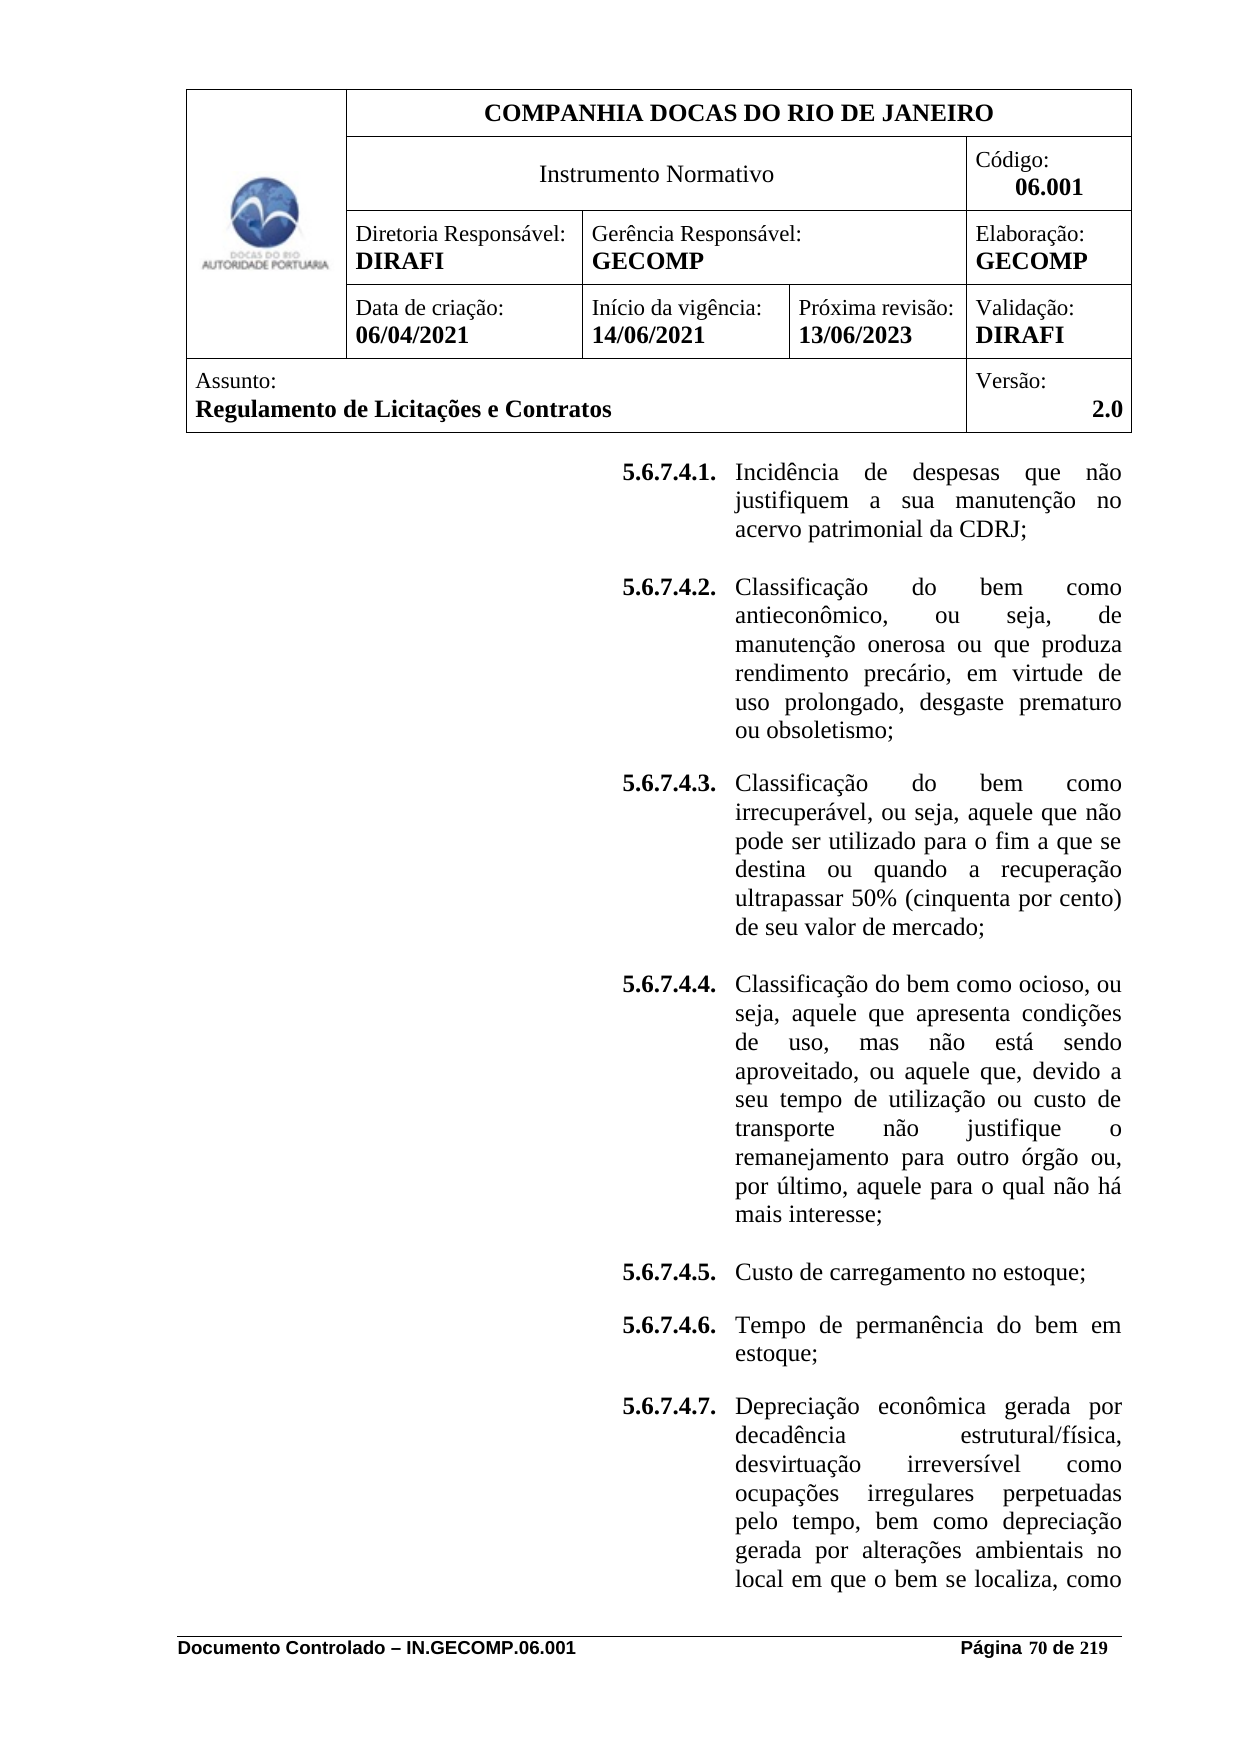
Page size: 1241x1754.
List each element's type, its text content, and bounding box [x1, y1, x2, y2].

list Depreciação econômica gerada por decadência estrutural/física, desvirtuação irreversível como ocupações irregulares perpetuadas pelo tempo, bem como depreciação gerada por alterações ambientais no local em que o bem se localiza, como [622, 1391, 1122, 1593]
list Classificação do bem como irrecuperável, ou seja, aquele que não pode ser utilizado para o fim a que se destina ou quando a recuperação ultrapassar 50% (cinquenta por cento) de seu valor de mercado; [622, 768, 1122, 941]
list Incidência de despesas que não justifiquem a sua manutenção no acervo patrimonial da CDRJ; [622, 457, 1122, 543]
list Tempo de permanência do bem em estoque; [622, 1310, 1122, 1367]
list Classificação do bem como antieconômico, ou seja, de manutenção onerosa ou que produza rendimento precário, em virtude de uso prolongado, desgaste prematuro ou obsoletismo; [622, 572, 1122, 744]
list Classificação do bem como ocioso, ou seja, aquele que apresenta condições de uso, mas não está sendo aproveitado, ou aquele que, devido a seu tempo de utilização ou custo de transporte não justifique o remanejamento para outro órgão ou, por último, aquele para o qual não há mais interesse; [622, 969, 1122, 1228]
list Custo de carregamento no estoque; [622, 1257, 1122, 1286]
